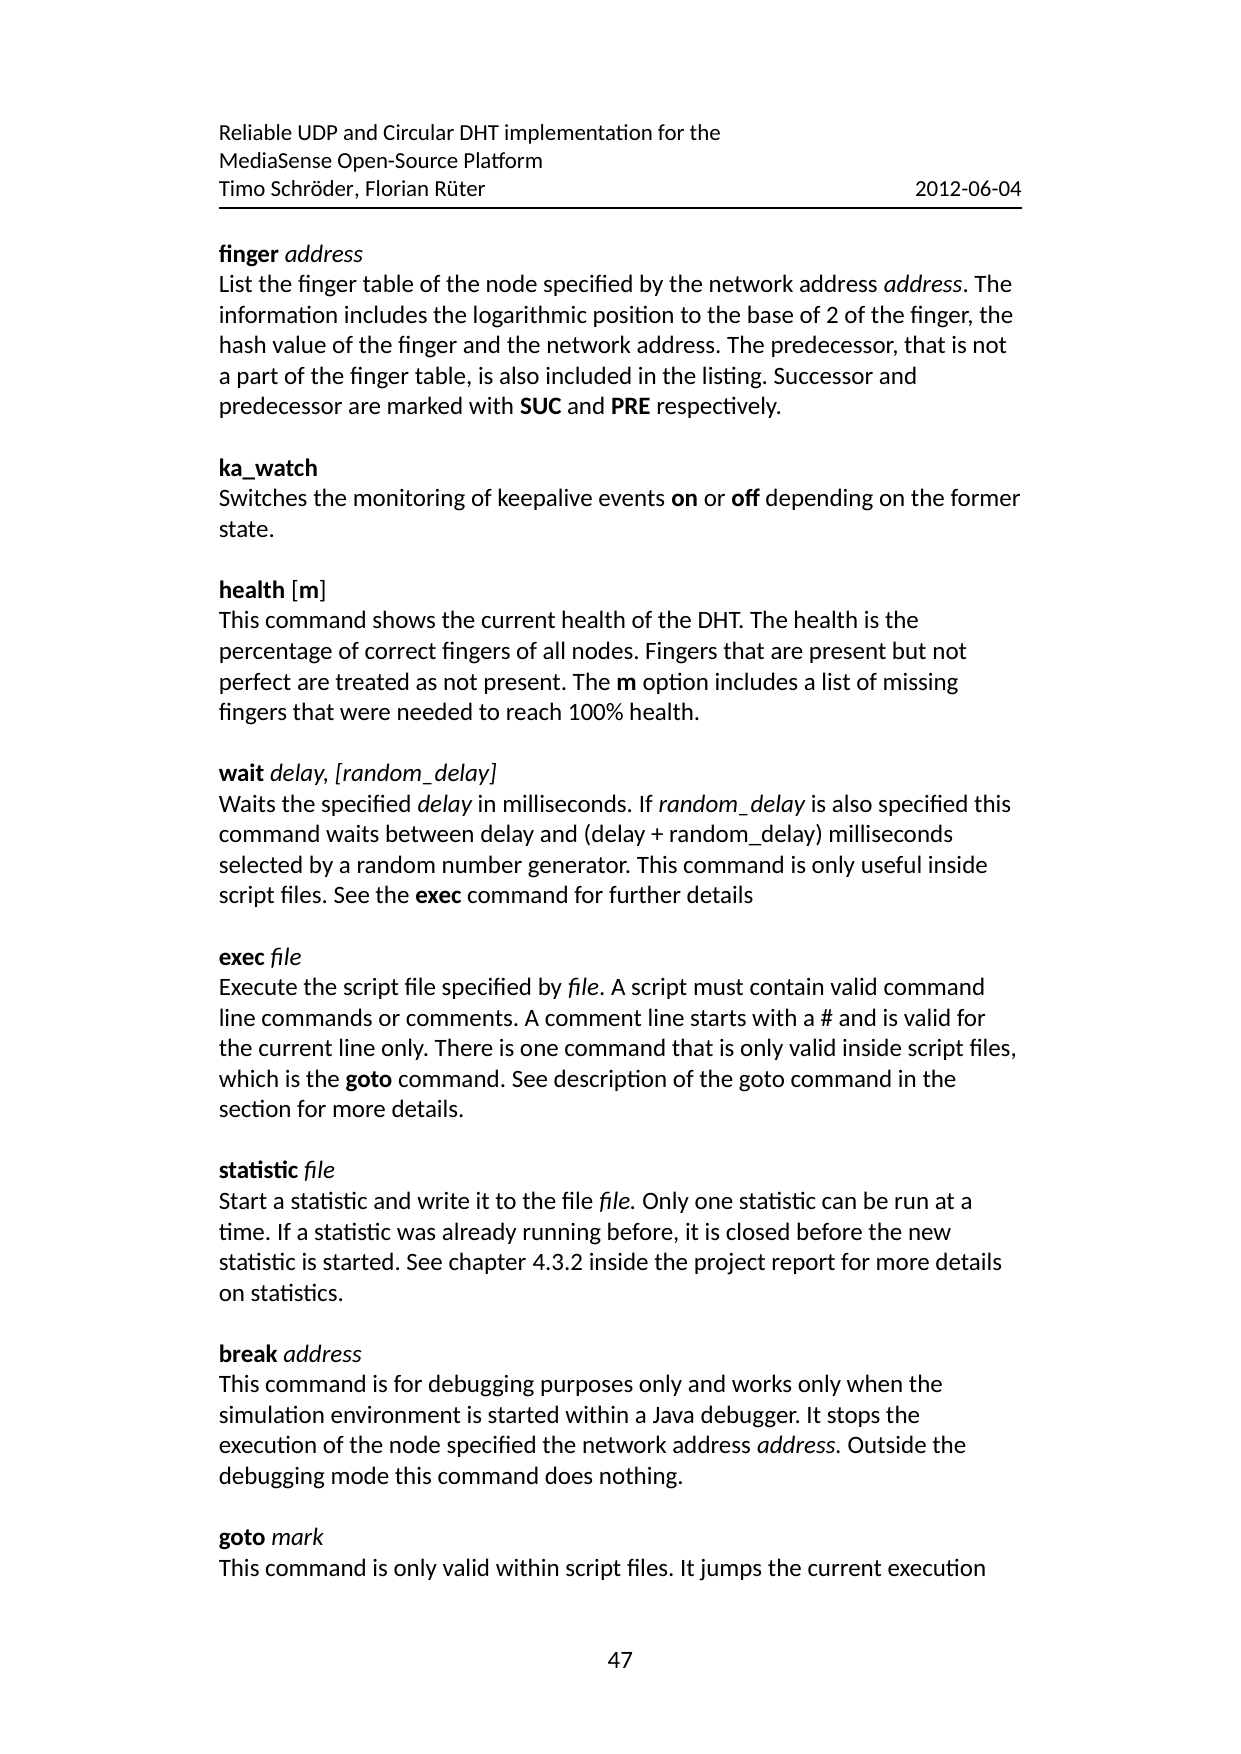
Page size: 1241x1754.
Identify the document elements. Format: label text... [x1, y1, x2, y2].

text break address This command is for debugging purposes only and works only when the simulation environment is started within a Java debugger. It stops the execution of the node specified the network address address. Outside the debugging mode this command does nothing. [218, 1338, 1022, 1491]
text ka_watch Switches the monitoring of keepalive events on or off depending on the former state. [218, 452, 1022, 543]
text exec file Execute the script file specified by file. A script must contain valid command line commands or comments. A comment line starts with a # and is valid for the current line only. There is one command that is only valid inside script files, which is the goto command. See description of the goto command in the section for more details. [218, 941, 1022, 1124]
text goto mark This command is only valid within script files. It jumps the current execution [218, 1521, 1022, 1582]
text wait delay, [random_delay] Waits the specified delay in milliseconds. If random_delay is also specified this command waits between delay and (delay + random_delay) milliseconds selected by a random number generator. This command is only useful inside script files. See the exec command for further details [218, 757, 1022, 910]
text finger address List the finger table of the node specified by the network address address. The information includes the logarithmic position to the base of 2 of the finger, the hash value of the finger and the network address. The predecessor, that is not a part of the finger table, is also included in the listing. Successor and predecessor are marked with SUC and PRE respectively. [218, 238, 1022, 421]
text health [m] This command shows the current health of the DHT. The health is the percentage of correct fingers of all nodes. Fingers that are present but not perfect are treated as not present. The m option includes a list of missing fingers that were needed to reach 100% health. [218, 574, 1022, 727]
text statistic file Start a statistic and write it to the file file. Only one statistic can be run at a time. If a statistic was already running before, it is closed before the new statistic is started. See chapter 4.3.2 inside the project report for more details on statistics. [218, 1154, 1022, 1307]
